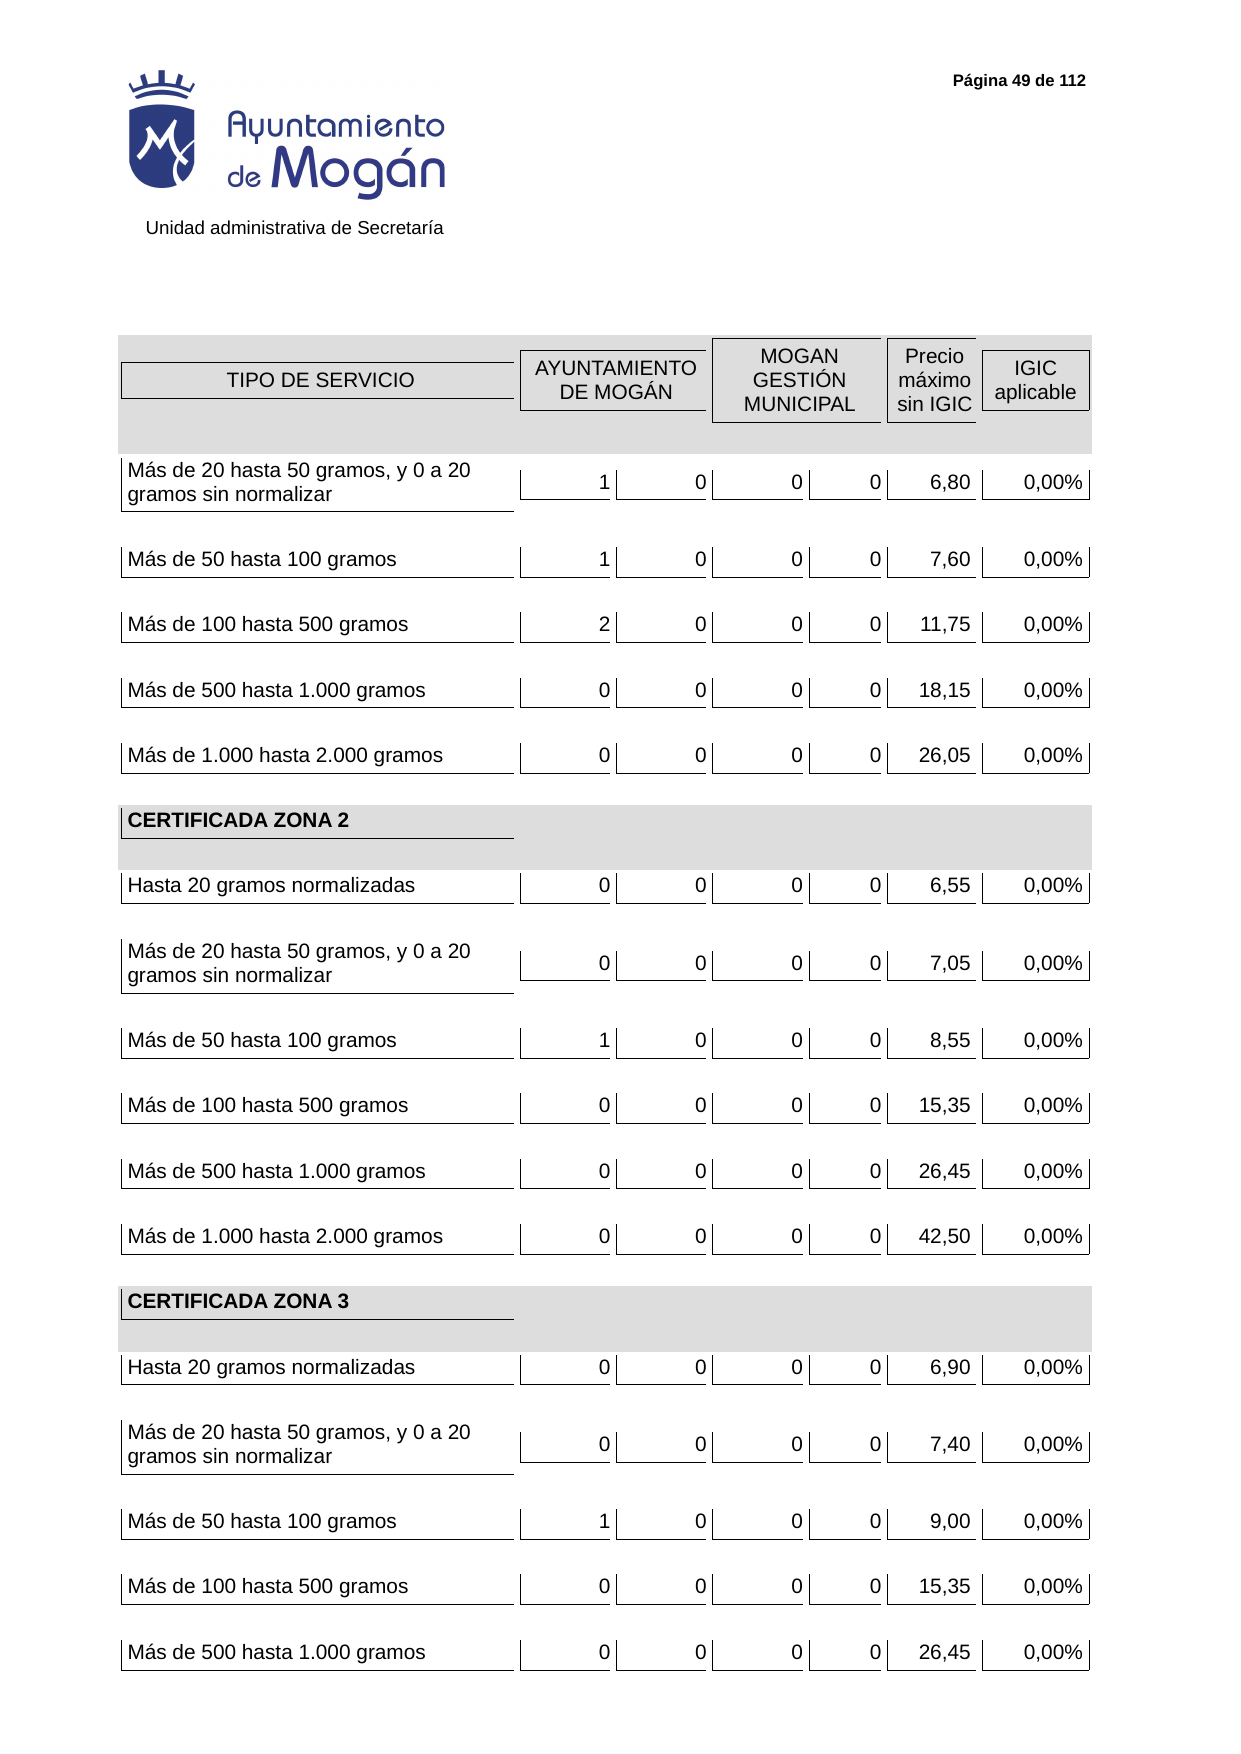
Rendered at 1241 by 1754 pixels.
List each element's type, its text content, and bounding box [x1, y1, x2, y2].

table_cell Más de 500 hasta 1.000 gramos [118, 1156, 517, 1221]
table_cell 0 [517, 1637, 613, 1673]
table_cell 0,00% [979, 675, 1092, 740]
table_cell 0 [806, 544, 884, 609]
table_cell Más de 50 hasta 100 gramos [118, 544, 517, 609]
table_cell 26,05 [884, 740, 979, 805]
table_cell 0 [709, 455, 806, 544]
table_cell 1 [517, 544, 613, 609]
table_cell 0,00% [979, 544, 1092, 609]
table_cell Más de 100 hasta 500 gramos [118, 1090, 517, 1156]
table_cell 0 [806, 1417, 884, 1506]
table_cell [884, 1286, 979, 1352]
table_cell 9,00 [884, 1506, 979, 1571]
table_cell 1 [517, 455, 613, 544]
table_header MOGAN GESTIÓN MUNICIPAL [709, 335, 884, 454]
table_cell Más de 50 hasta 100 gramos [118, 1506, 517, 1571]
picture [128, 70, 445, 206]
table_cell 0 [709, 870, 806, 936]
table_cell 0 [709, 936, 806, 1025]
table_cell 0 [517, 675, 613, 740]
table_header IGIC aplicable [979, 335, 1092, 454]
table_cell 0 [709, 1637, 806, 1673]
table_cell 0 [517, 1352, 613, 1417]
table_cell Hasta 20 gramos normalizadas [118, 1352, 517, 1417]
table_cell 6,55 [884, 870, 979, 936]
table_cell 11,75 [884, 609, 979, 674]
table_cell 6,90 [884, 1352, 979, 1417]
table_cell 0,00% [979, 1417, 1092, 1506]
table_cell 0 [709, 1506, 806, 1571]
table_cell 0 [709, 1571, 806, 1637]
table_cell 0 [806, 1156, 884, 1221]
table_cell 0 [613, 1025, 709, 1090]
table_cell 18,15 [884, 675, 979, 740]
table_cell 0 [806, 609, 884, 674]
table_cell 0,00% [979, 1025, 1092, 1090]
table_cell 0 [517, 1221, 613, 1286]
table_cell 0 [806, 740, 884, 805]
table_header AYUNTAMIENTO DE MOGÁN [517, 335, 709, 454]
table_cell 0 [517, 1417, 613, 1506]
table_cell 0 [806, 936, 884, 1025]
table_cell 0,00% [979, 740, 1092, 805]
table_cell 1 [517, 1506, 613, 1571]
table_cell 0 [806, 1090, 884, 1156]
table_cell Más de 20 hasta 50 gramos, y 0 a 20 gramos sin normalizar [118, 1417, 517, 1506]
table_cell 0 [613, 544, 709, 609]
table_header Precio máximo sin IGIC [884, 335, 979, 454]
table_cell [884, 805, 979, 870]
table_cell 0 [613, 1506, 709, 1571]
table_cell 0 [517, 936, 613, 1025]
table_cell [709, 805, 806, 870]
table_cell 0 [613, 1221, 709, 1286]
table_cell 0 [613, 1156, 709, 1221]
table_cell 7,40 [884, 1417, 979, 1506]
table_cell 0 [613, 1090, 709, 1156]
table_cell [979, 1286, 1092, 1352]
table_cell [806, 805, 884, 870]
table_cell 0 [517, 740, 613, 805]
table_cell 0 [806, 455, 884, 544]
table_cell Más de 20 hasta 50 gramos, y 0 a 20 gramos sin normalizar [118, 455, 517, 544]
table_cell 0 [709, 1352, 806, 1417]
table_cell Más de 20 hasta 50 gramos, y 0 a 20 gramos sin normalizar [118, 936, 517, 1025]
table_cell 0 [709, 1417, 806, 1506]
table_cell 0 [709, 1025, 806, 1090]
table_cell Más de 100 hasta 500 gramos [118, 609, 517, 674]
table_cell [709, 1286, 806, 1352]
table_cell [979, 805, 1092, 870]
table_cell 0 [709, 1221, 806, 1286]
table_cell 0 [709, 740, 806, 805]
table_cell 0,00% [979, 1090, 1092, 1156]
table_cell CERTIFICADA ZONA 2 [118, 805, 517, 870]
table_cell Más de 1.000 hasta 2.000 gramos [118, 740, 517, 805]
table_cell 0,00% [979, 1352, 1092, 1417]
table_cell 0 [709, 609, 806, 674]
table_cell 0 [806, 1221, 884, 1286]
table_cell 0 [517, 870, 613, 936]
table_cell [613, 1286, 709, 1352]
table_cell 0 [517, 1156, 613, 1221]
table_cell 6,80 [884, 455, 979, 544]
table_cell 0 [709, 1156, 806, 1221]
table_cell 0 [806, 1571, 884, 1637]
table_cell 0,00% [979, 1506, 1092, 1571]
table_cell 7,60 [884, 544, 979, 609]
table_cell 0 [613, 1571, 709, 1637]
table_cell 0 [806, 870, 884, 936]
table_cell 0 [806, 675, 884, 740]
table_cell 26,45 [884, 1637, 979, 1673]
table_cell 0 [709, 675, 806, 740]
table_cell 7,05 [884, 936, 979, 1025]
table_cell Más de 500 hasta 1.000 gramos [118, 1637, 517, 1673]
table_cell 0 [806, 1025, 884, 1090]
table_cell 0 [709, 1090, 806, 1156]
table_cell [517, 1286, 613, 1352]
table_cell 0 [613, 1352, 709, 1417]
table_cell Más de 100 hasta 500 gramos [118, 1571, 517, 1637]
table_cell 0 [613, 870, 709, 936]
table_cell 0,00% [979, 870, 1092, 936]
table_cell Más de 1.000 hasta 2.000 gramos [118, 1221, 517, 1286]
table_cell 0 [517, 1571, 613, 1637]
table_cell 0,00% [979, 1221, 1092, 1286]
table_cell 0 [613, 675, 709, 740]
table_cell 15,35 [884, 1571, 979, 1637]
table_header TIPO DE SERVICIO [118, 335, 517, 454]
table_cell 0,00% [979, 936, 1092, 1025]
table_cell 0,00% [979, 455, 1092, 544]
table_cell 26,45 [884, 1156, 979, 1221]
table_cell 0 [613, 455, 709, 544]
table_cell 15,35 [884, 1090, 979, 1156]
table_cell Hasta 20 gramos normalizadas [118, 870, 517, 936]
table_cell 0 [613, 936, 709, 1025]
table_cell 0 [806, 1506, 884, 1571]
table_cell 0 [613, 740, 709, 805]
table_cell Más de 50 hasta 100 gramos [118, 1025, 517, 1090]
table_cell 0 [806, 1352, 884, 1417]
table_cell 0,00% [979, 609, 1092, 674]
table_cell 0 [806, 1637, 884, 1673]
table_cell 0,00% [979, 1637, 1092, 1673]
table_cell 0 [613, 1417, 709, 1506]
table_cell 0 [709, 544, 806, 609]
table_cell 8,55 [884, 1025, 979, 1090]
table_cell 0 [517, 1090, 613, 1156]
table_cell Más de 500 hasta 1.000 gramos [118, 675, 517, 740]
table_cell [613, 805, 709, 870]
table_cell 0,00% [979, 1156, 1092, 1221]
table_cell 0 [613, 609, 709, 674]
table_cell 1 [517, 1025, 613, 1090]
table_cell 42,50 [884, 1221, 979, 1286]
table_cell CERTIFICADA ZONA 3 [118, 1286, 517, 1352]
table_cell 0,00% [979, 1571, 1092, 1637]
table_cell [517, 805, 613, 870]
table_cell [806, 1286, 884, 1352]
table_cell 2 [517, 609, 613, 674]
table_cell 0 [613, 1637, 709, 1673]
